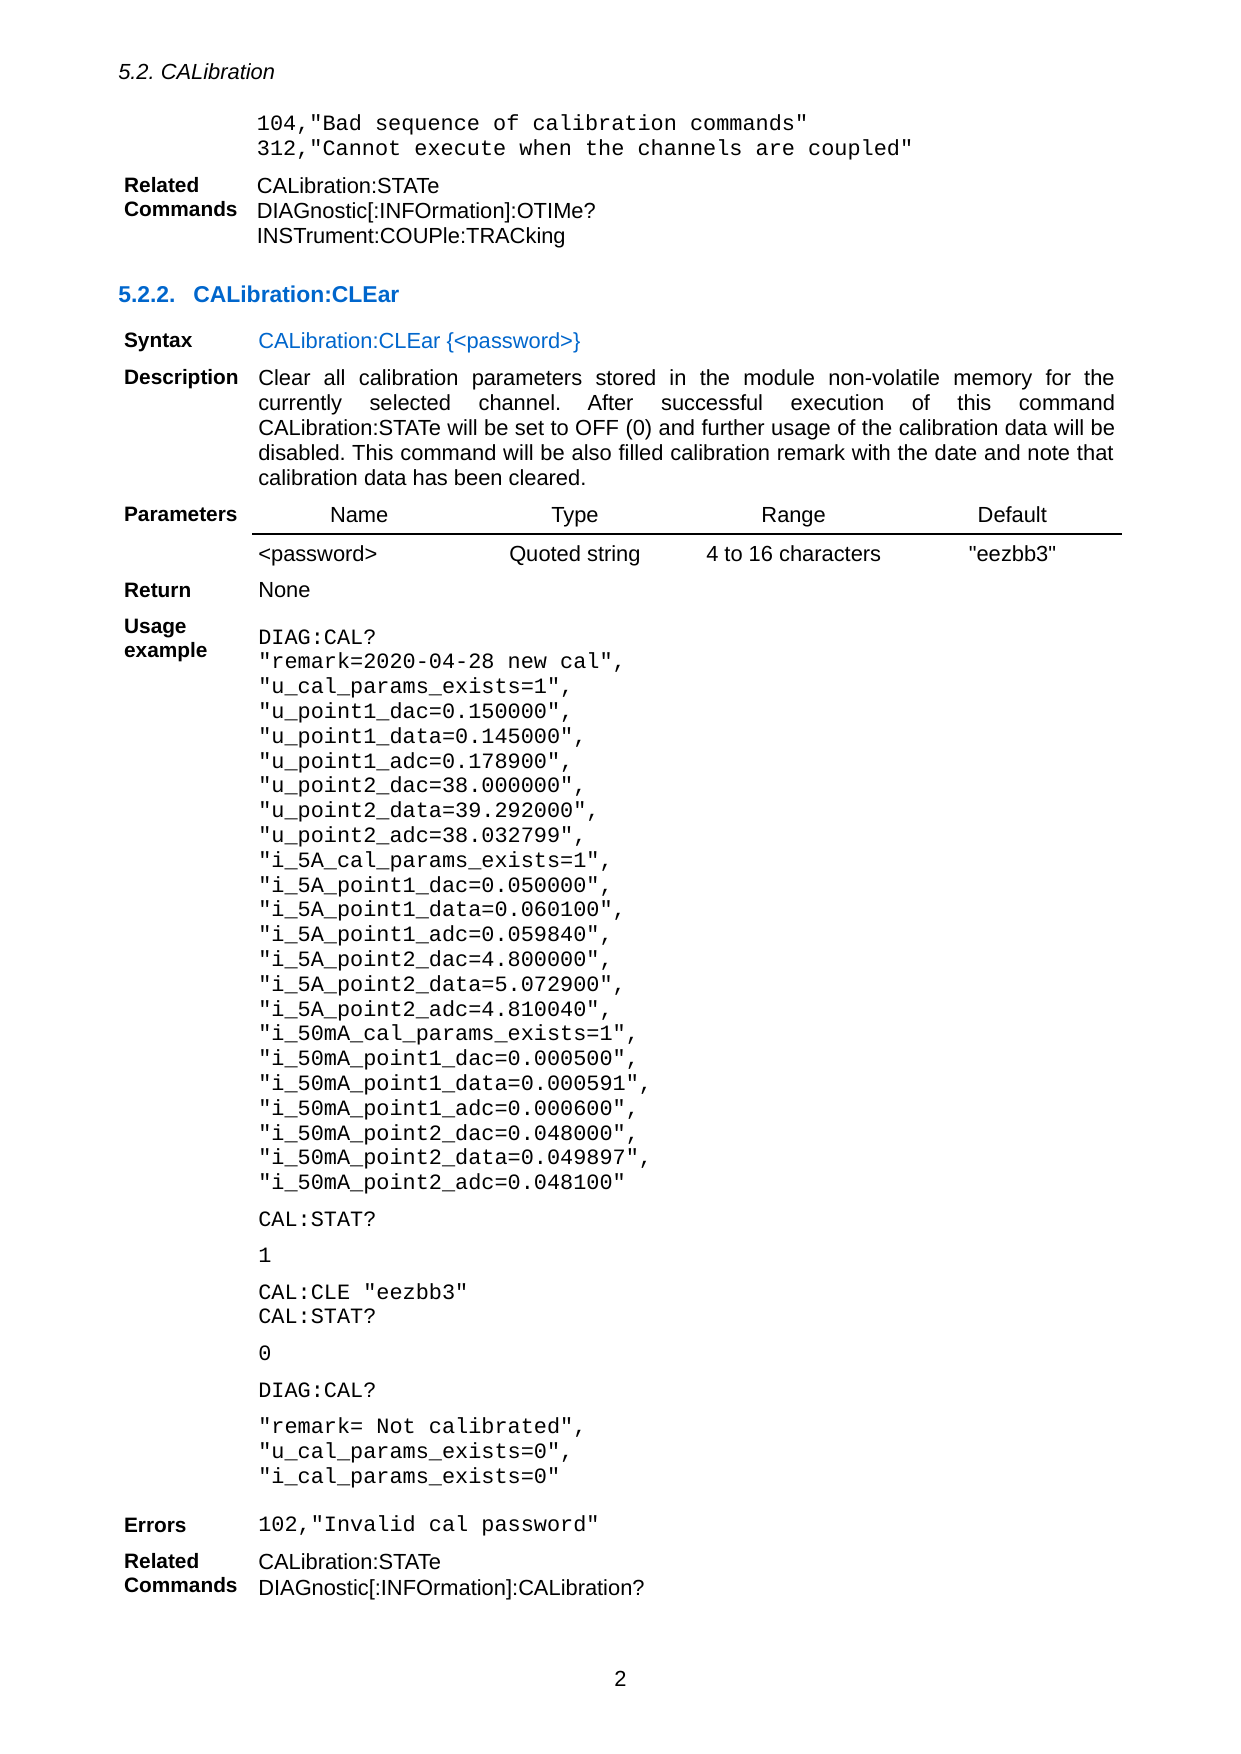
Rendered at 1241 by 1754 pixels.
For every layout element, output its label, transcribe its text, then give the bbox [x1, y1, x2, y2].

table_cell Description [118, 359, 252, 496]
table_header CALibration:CLEar {<password>} [252, 322, 1122, 359]
table_cell Related Commands [118, 167, 251, 254]
table_cell Parameters [118, 496, 252, 572]
table_cell DIAG:CAL? "remark=2020-04-28 new cal", "u_cal_params_exists=1", "u_point1_dac=0.150000", "u_point1_data=0.145000", "u_point1_adc=0.178900", "u_point2_dac=38.000000", "u_point2_data=39.292000", "u_point2_adc=38.032799", "i_5A_cal_params_exists=1", "i_5A_point1_dac=0.050000", "i_5A_point1_data=0.060100", "i_5A_point1_adc=0.059840", "i_5A_point2_dac=4.800000", "i_5A_point2_data=5.072900", "i_5A_point2_adc=4.810040", "i_50mA_cal_params_exists=1", "i_50mA_point1_dac=0.000500", "i_50mA_point1_data=0.000591", "i_50mA_point1_adc=0.000600", "i_50mA_point2_dac=0.048000", "i_50mA_point2_data=0.049897", "i_50mA_point2_adc=0.048100" CAL:STAT? 1 CAL:CLE "eezbb3" CAL:STAT? 0 DIAG:CAL? "remark= Not calibrated", "u_cal_params_exists=0", "i_cal_params_exists=0" [252, 608, 1122, 1507]
table_cell Name [252, 496, 465, 533]
table_cell CALibration:STATe DIAGnostic[:INFOrmation]:CALibration? [252, 1544, 1122, 1605]
table_cell Errors [118, 1507, 252, 1543]
table_cell "eezbb3" [903, 535, 1122, 572]
table_cell 4 to 16 characters [684, 535, 903, 572]
table_cell Default [903, 496, 1122, 533]
table_cell Quoted string [465, 535, 684, 572]
table_cell Related Commands [118, 1544, 252, 1605]
table_cell Return [118, 572, 252, 608]
table_cell Clear all calibration parameters stored in the module non-volatile memory for the currently selected channel. After successful execution of this command CALibration:STATe will be set to OFF (0) and further usage of the calibration data will be disabled. This command will be also filled calibration remark with the date and note that calibration data has been cleared. [252, 359, 1122, 496]
table_cell [118, 106, 251, 167]
table_cell 104,"Bad sequence of calibration commands" 312,"Cannot execute when the channels are coupled" [251, 106, 1122, 167]
table_cell <password> [252, 535, 465, 572]
table_cell 102,"Invalid cal password" [252, 1507, 1122, 1543]
table_cell Range [684, 496, 903, 533]
table_cell Usage example [118, 608, 252, 1507]
table_cell CALibration:STATe DIAGnostic[:INFOrmation]:OTIMe? INSTrument:COUPle:TRACking [251, 167, 1122, 254]
table_cell None [252, 572, 1122, 608]
table_cell Type [465, 496, 684, 533]
table_header Syntax [118, 322, 252, 359]
subtitle CALibration:CLEar [118, 281, 1122, 307]
